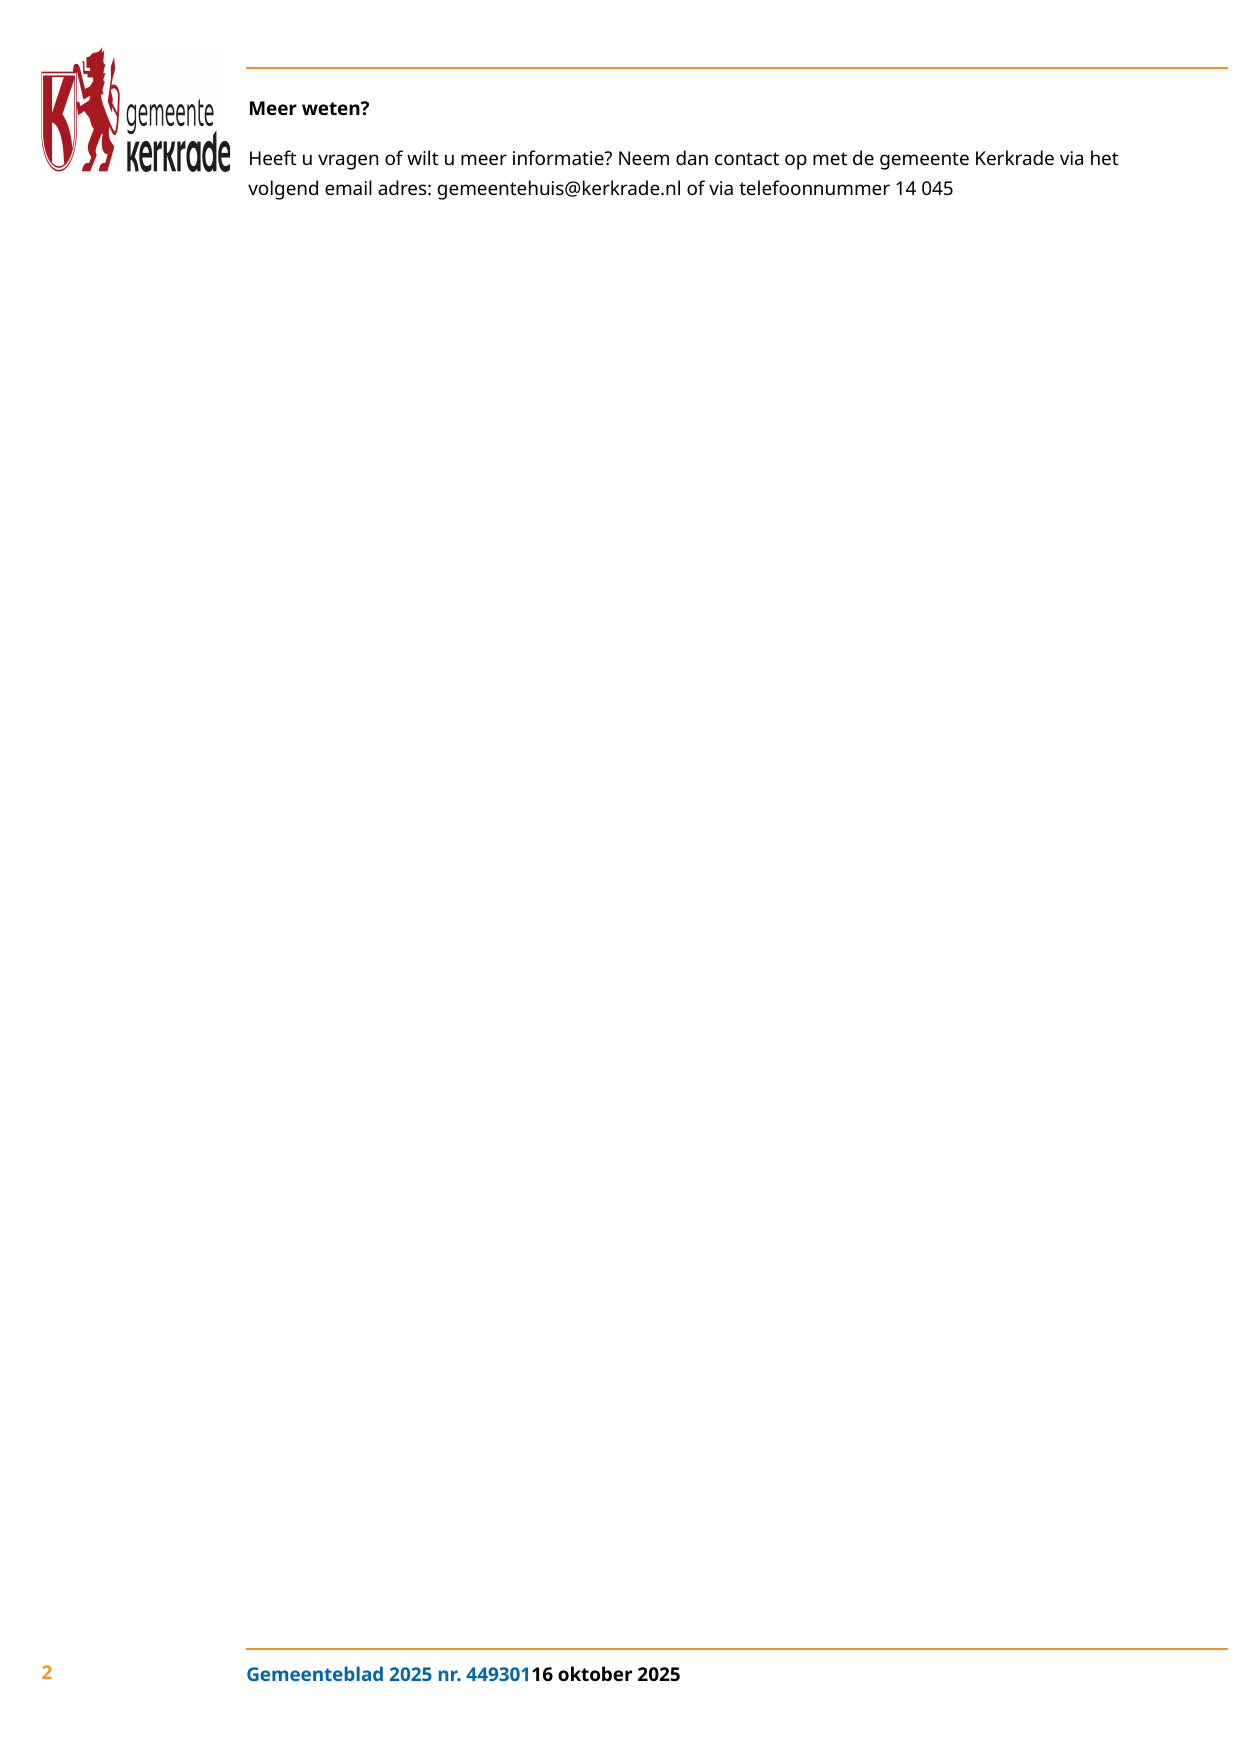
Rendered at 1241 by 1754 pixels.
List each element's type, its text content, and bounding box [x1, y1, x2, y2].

picture [41, 47, 231, 172]
text Meer weten? [248, 95, 1152, 121]
text Heeft u vragen of wilt u meer informatie? Neem dan contact op met de gemeente Kerkrade via het volgend email adres: gemeentehuis@kerkrade.nl of via telefoonnummer 14 045 [248, 145, 1152, 201]
